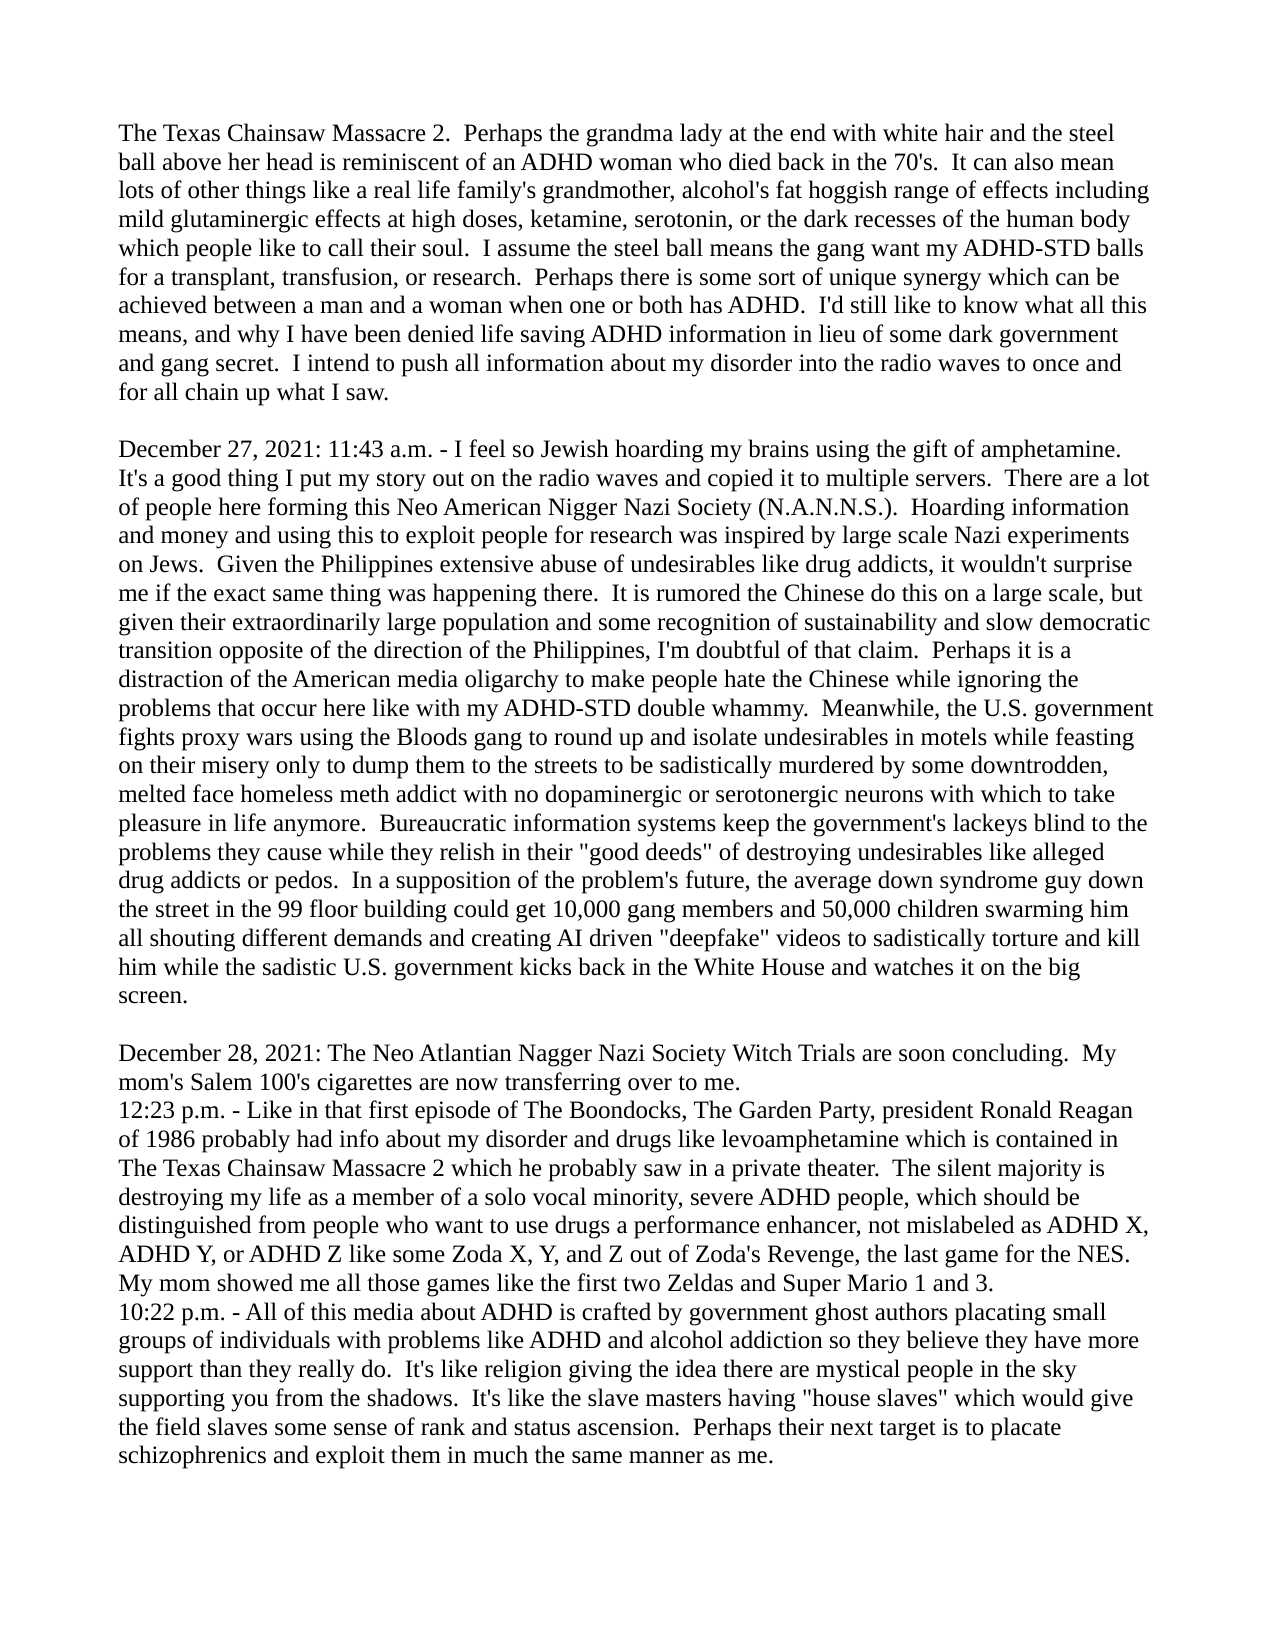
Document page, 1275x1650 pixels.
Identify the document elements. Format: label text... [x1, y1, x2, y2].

text December 28, 2021: The Neo Atlantian Nagger Nazi Society Witch Trials are soon concluding. My mom's Salem 100's cigarettes are now transferring over to me. [118, 1038, 1157, 1096]
text The Texas Chainsaw Massacre 2. Perhaps the grandma lady at the end with white hair and the steel ball above her head is reminiscent of an ADHD woman who died back in the 70's. It can also mean lots of other things like a real life family's grandmother, alcohol's fat hoggish range of effects including mild glutaminergic effects at high doses, ketamine, serotonin, or the dark recesses of the human body which people like to call their soul. I assume the steel ball means the gang want my ADHD-STD balls for a transplant, transfusion, or research. Perhaps there is some sort of unique synergy which can be achieved between a man and a woman when one or both has ADHD. I'd still like to know what all this means, and why I have been denied life saving ADHD information in lieu of some dark government and gang secret. I intend to push all information about my disorder into the radio waves to once and for all chain up what I saw. [118, 118, 1157, 406]
text 10:22 p.m. - All of this media about ADHD is crafted by government ghost authors placating small groups of individuals with problems like ADHD and alcohol addiction so they believe they have more support than they really do. It's like religion giving the idea there are mystical people in the sky supporting you from the shadows. It's like the slave masters having "house slaves" which would give the field slaves some sense of rank and status ascension. Perhaps their next target is to placate schizophrenics and exploit them in much the same manner as me. [118, 1297, 1157, 1469]
text December 27, 2021: 11:43 a.m. - I feel so Jewish hoarding my brains using the gift of amphetamine. It's a good thing I put my story out on the radio waves and copied it to multiple servers. There are a lot of people here forming this Neo American Nigger Nazi Society (N.A.N.N.S.). Hoarding information and money and using this to exploit people for research was inspired by large scale Nazi experiments on Jews. Given the Philippines extensive abuse of undesirables like drug addicts, it wouldn't surprise me if the exact same thing was happening there. It is rumored the Chinese do this on a large scale, but given their extraordinarily large population and some recognition of sustainability and slow democratic transition opposite of the direction of the Philippines, I'm doubtful of that claim. Perhaps it is a distraction of the American media oligarchy to make people hate the Chinese while ignoring the problems that occur here like with my ADHD-STD double whammy. Meanwhile, the U.S. government fights proxy wars using the Bloods gang to round up and isolate undesirables in motels while feasting on their misery only to dump them to the streets to be sadistically murdered by some downtrodden, melted face homeless meth addict with no dopaminergic or serotonergic neurons with which to take pleasure in life anymore. Bureaucratic information systems keep the government's lackeys blind to the problems they cause while they relish in their "good deeds" of destroying undesirables like alleged drug addicts or pedos. In a supposition of the problem's future, the average down syndrome guy down the street in the 99 floor building could get 10,000 gang members and 50,000 children swarming him all shouting different demands and creating AI driven "deepfake" videos to sadistically torture and kill him while the sadistic U.S. government kicks back in the White House and watches it on the big screen. [118, 434, 1157, 1009]
text 12:23 p.m. - Like in that first episode of The Boondocks, The Garden Party, president Ronald Reagan of 1986 probably had info about my disorder and drugs like levoamphetamine which is contained in The Texas Chainsaw Massacre 2 which he probably saw in a private theater. The silent majority is destroying my life as a member of a solo vocal minority, severe ADHD people, which should be distinguished from people who want to use drugs a performance enhancer, not mislabeled as ADHD X, ADHD Y, or ADHD Z like some Zoda X, Y, and Z out of Zoda's Revenge, the last game for the NES. My mom showed me all those games like the first two Zeldas and Super Mario 1 and 3. [118, 1096, 1157, 1297]
